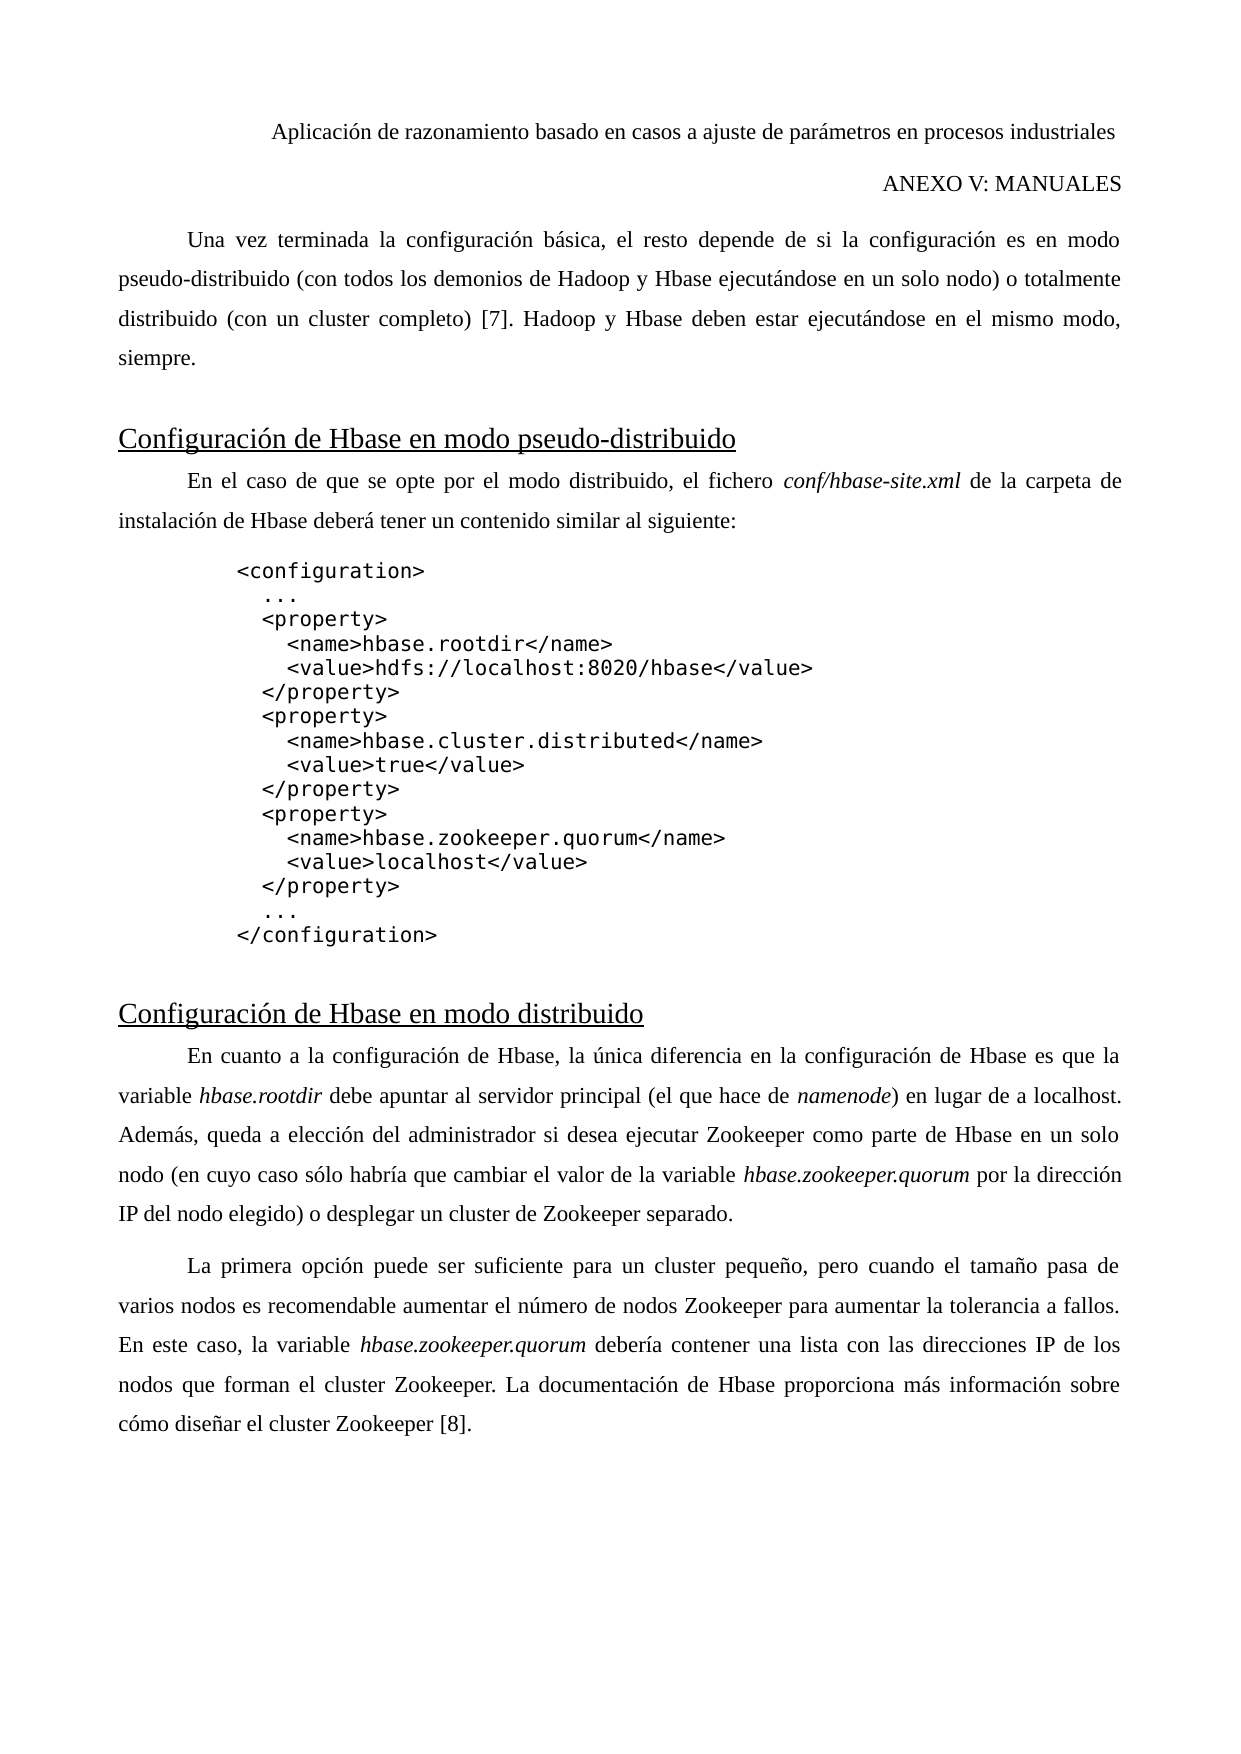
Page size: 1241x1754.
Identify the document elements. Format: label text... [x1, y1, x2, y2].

text Una vez terminada la configuración básica, el resto depende de si la configuración es en modo pseudo-distribuido (con todos los demonios de Hadoop y Hbase ejecutándose en un solo nodo) o totalmente distribuido (con un cluster completo) [7]. Hadoop y Hbase deben estar ejecutándose en el mismo modo, siempre. [118, 226, 1122, 371]
text </property> [195, 680, 1045, 704]
text </property> [195, 874, 1045, 899]
text <value>localhost</value> [195, 850, 1045, 874]
text <name>hbase.cluster.distributed</name> [195, 729, 1045, 753]
subtitle Configuración de Hbase en modo pseudo-distribuido [118, 421, 1122, 455]
text En el caso de que se opte por el modo distribuido, el fichero conf/hbase-site.xml de la carpeta de instalación de Hbase deberá tener un contenido similar al siguiente: [118, 467, 1122, 533]
text <name>hbase.zookeeper.quorum</name> [195, 826, 1045, 850]
text La primera opción puede ser suficiente para un cluster pequeño, pero cuando el tamaño pasa de varios nodos es recomendable aumentar el número de nodos Zookeeper para aumentar la tolerancia a fallos. En este caso, la variable hbase.zookeeper.quorum debería contener una lista con las direcciones IP de los nodos que forman el cluster Zookeeper. La documentación de Hbase proporciona más información sobre cómo diseñar el cluster Zookeeper [8]. [118, 1252, 1122, 1437]
text <property> [195, 704, 1045, 729]
text ... [195, 583, 1045, 607]
text <name>hbase.rootdir</name> [195, 632, 1045, 656]
subtitle Configuración de Hbase en modo distribuido [118, 996, 1122, 1030]
text <property> [195, 607, 1045, 632]
text <value>true</value> [195, 753, 1045, 777]
text </configuration> [195, 923, 1045, 947]
text ... [195, 899, 1045, 923]
text <value>hdfs://localhost:8020/hbase</value> [195, 656, 1045, 680]
text <property> [195, 802, 1045, 826]
text <configuration> [195, 559, 1045, 583]
text En cuanto a la configuración de Hbase, la única diferencia en la configuración de Hbase es que la variable hbase.rootdir debe apuntar al servidor principal (el que hace de namenode) en lugar de a localhost. Además, queda a elección del administrador si desea ejecutar Zookeeper como parte de Hbase en un solo nodo (en cuyo caso sólo habría que cambiar el valor de la variable hbase.zookeeper.quorum por la dirección IP del nodo elegido) o desplegar un cluster de Zookeeper separado. [118, 1042, 1122, 1227]
text </property> [195, 777, 1045, 802]
